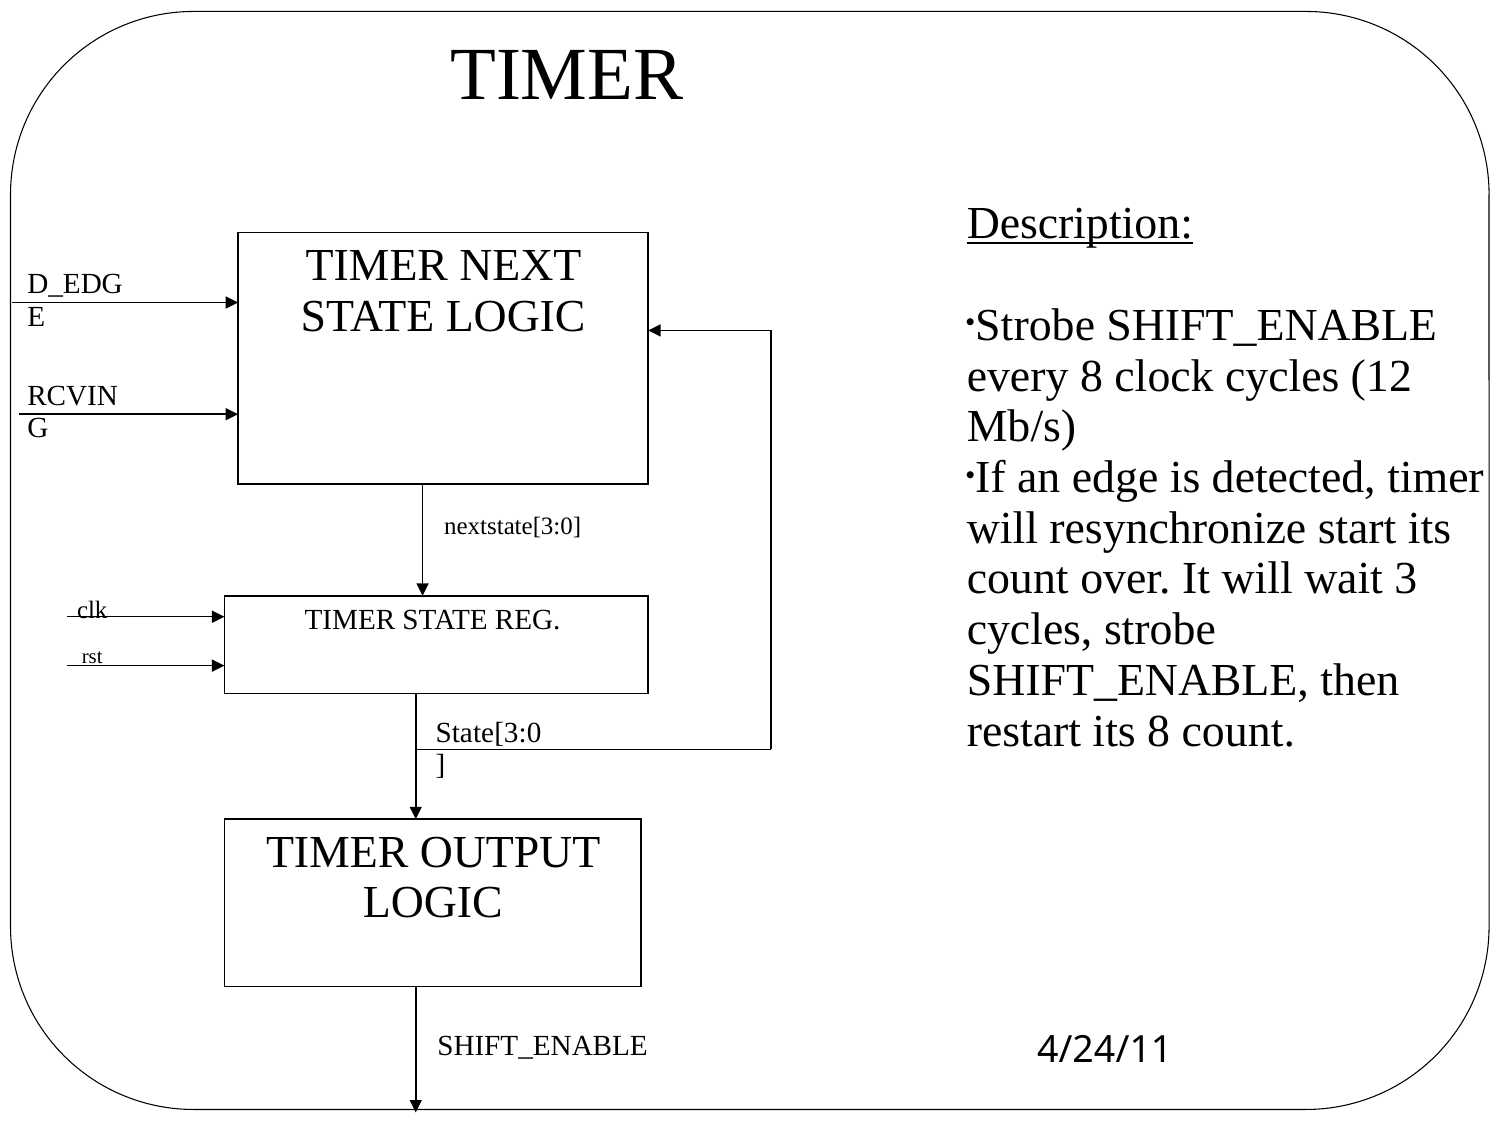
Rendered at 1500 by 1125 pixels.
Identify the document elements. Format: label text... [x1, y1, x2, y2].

text_box RCVING [12, 372, 150, 408]
text_box clk [62, 588, 204, 625]
text_box rst [67, 637, 179, 663]
text_box Description: Strobe SHIFT_ENABLE every 8 clock cycles (12 Mb/s) If an edge is detected, timer will resynchronize start its count over. It will wait 3 cycles, strobe SHIFT_ENABLE, then restart its 8 count. [952, 190, 1500, 589]
text_box TIMER STATE REG. [224, 595, 649, 694]
text_box nextstate[3:0] [429, 504, 607, 550]
text_box SHIFT_ENABLE [422, 1021, 693, 1050]
text_box TIMER [435, 24, 802, 128]
text_box State[3:0] [420, 709, 558, 745]
text_box TIMER OUTPUT LOGIC [224, 819, 642, 987]
text_box TIMER NEXT STATE LOGIC [238, 232, 649, 485]
text_box D_EDGE [12, 260, 150, 296]
